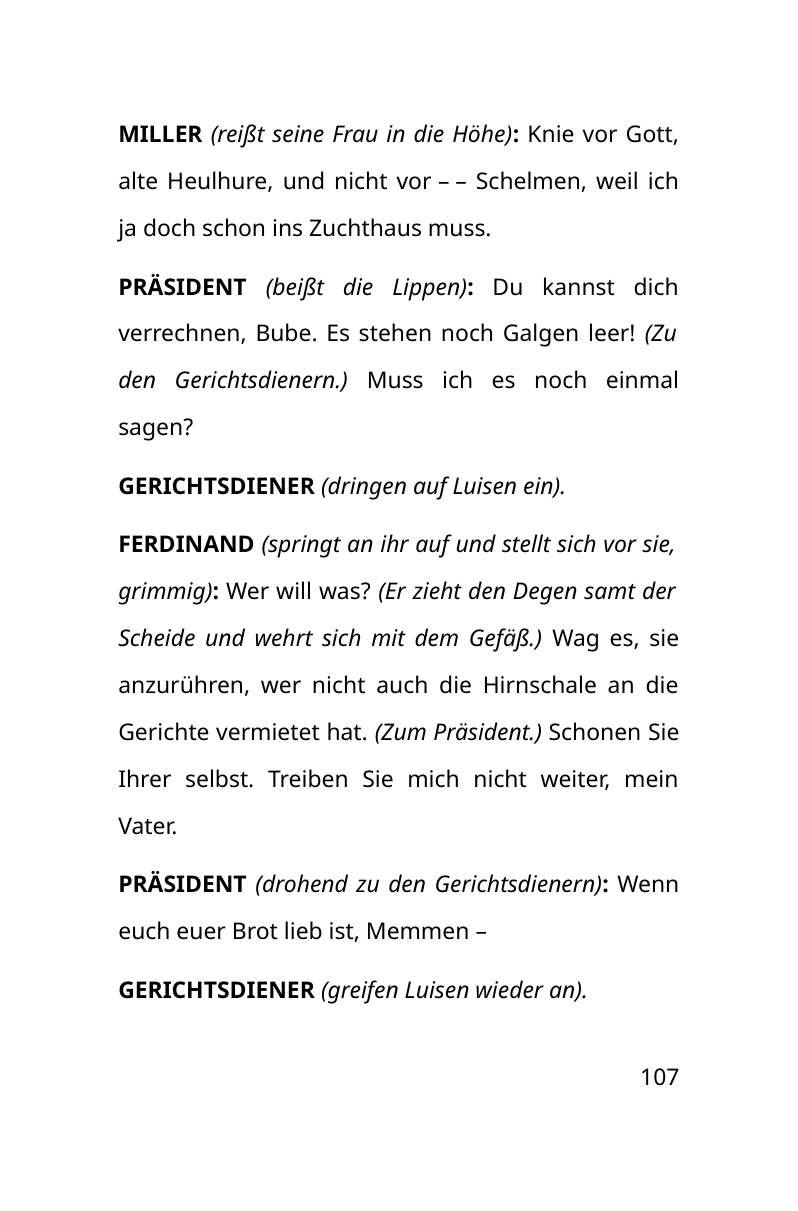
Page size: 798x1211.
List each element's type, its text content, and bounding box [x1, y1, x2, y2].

text GERICHTSDIENER (dringen auf Luisen ein). [118, 470, 679, 501]
text GERICHTSDIENER (greifen Luisen wieder an). [118, 974, 679, 1005]
text FERDINAND (springt an ihr auf und stellt sich vor sie, grimmig): Wer will was? (Er zieht den Degen samt der Scheide und wehrt sich mit dem Gefäß.) Wag es, sie anzurühren, wer nicht auch die Hirnschale an die Gerichte vermietet hat. (Zum Präsident.) Schonen Sie Ihrer selbst. Treiben Sie mich nicht weiter, mein Vater. [118, 528, 679, 841]
text MILLER (reißt seine Frau in die Höhe): Knie vor Gott, alte Heulhure, und nicht vor – – Schelmen, weil ich ja doch schon ins Zuchthaus muss. [118, 118, 679, 243]
text PRÄSIDENT (beißt die Lippen): Du kannst dich verrechnen, Bube. Es stehen noch Galgen leer! (Zu den Gerichtsdienern.) Muss ich es noch einmal sagen? [118, 271, 679, 442]
text PRÄSIDENT (drohend zu den Gerichtsdienern): Wenn euch euer Brot lieb ist, Memmen – [118, 868, 679, 946]
